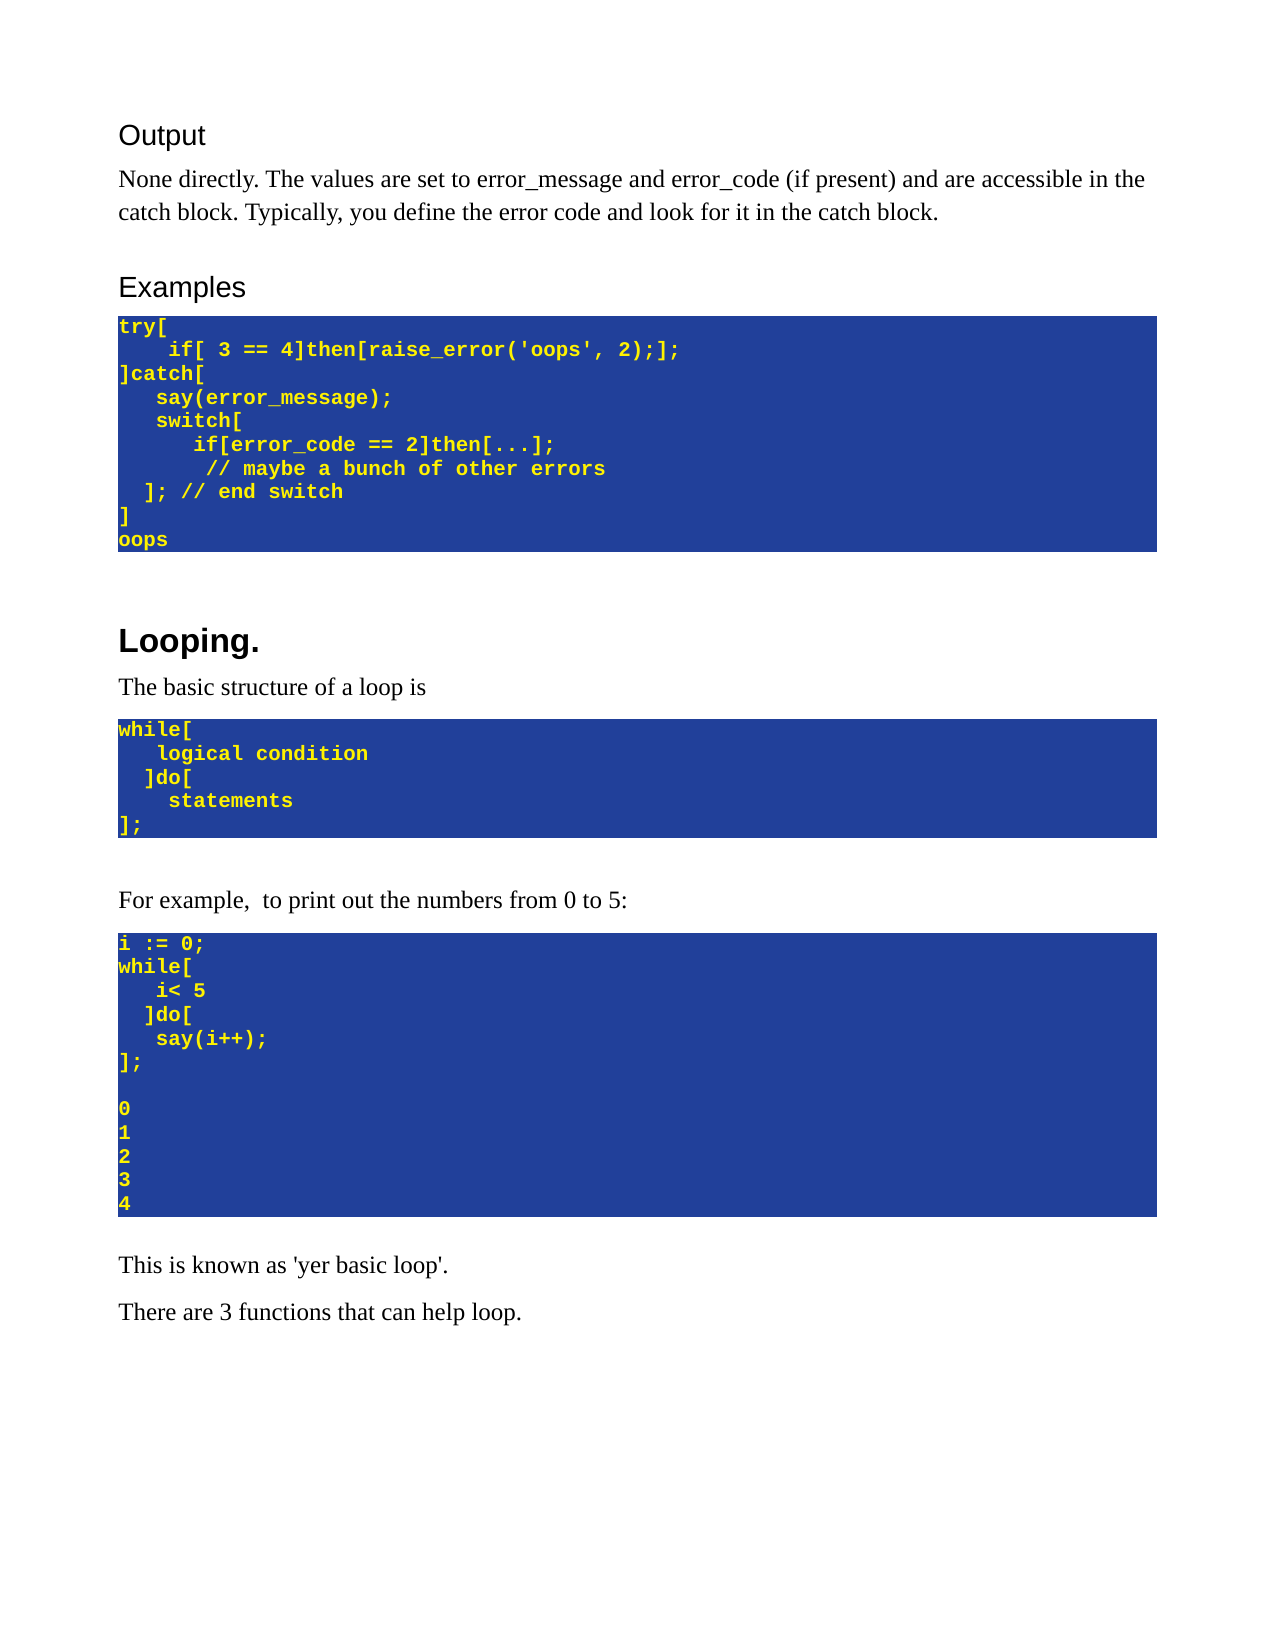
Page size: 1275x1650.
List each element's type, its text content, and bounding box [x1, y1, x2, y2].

subtitle Output [118, 118, 1157, 152]
text i< 5 [118, 980, 1157, 1004]
text ]catch[ [118, 363, 1157, 387]
text 1 [118, 1122, 1157, 1146]
text i := 0; [118, 933, 1157, 957]
text 4 [118, 1193, 1157, 1217]
text None directly. The values are set to error_message and error_code (if present) and are accessible in the catch block. Typically, you define the error code and look for it in the catch block. [118, 164, 1157, 226]
text There are 3 functions that can help loop. [118, 1297, 1157, 1326]
text The basic structure of a loop is [118, 672, 1157, 701]
text oops [118, 529, 1157, 552]
text ]do[ [118, 1004, 1157, 1027]
text try[ [118, 316, 1157, 339]
text while[ [118, 719, 1157, 743]
text statements [118, 790, 1157, 814]
text say(error_message); [118, 387, 1157, 410]
text while[ [118, 957, 1157, 980]
text if[ 3 == 4]then[raise_error('oops', 2);]; [118, 339, 1157, 363]
text This is known as 'yer basic loop'. [118, 1217, 1157, 1278]
text switch[ [118, 410, 1157, 434]
text say(i++); [118, 1027, 1157, 1051]
subtitle Looping. [118, 621, 1157, 659]
text For example, to print out the numbers from 0 to 5: [118, 885, 1157, 914]
text ] [118, 505, 1157, 529]
text 3 [118, 1169, 1157, 1193]
text if[error_code == 2]then[...]; [118, 434, 1157, 458]
text ]; [118, 1051, 1157, 1075]
text ]do[ [118, 767, 1157, 790]
text 0 [118, 1098, 1157, 1122]
text ]; [118, 814, 1157, 838]
text // maybe a bunch of other errors [118, 458, 1157, 481]
text 2 [118, 1146, 1157, 1169]
text logical condition [118, 743, 1157, 767]
text ]; // end switch [118, 481, 1157, 505]
subtitle Examples [118, 270, 1157, 303]
